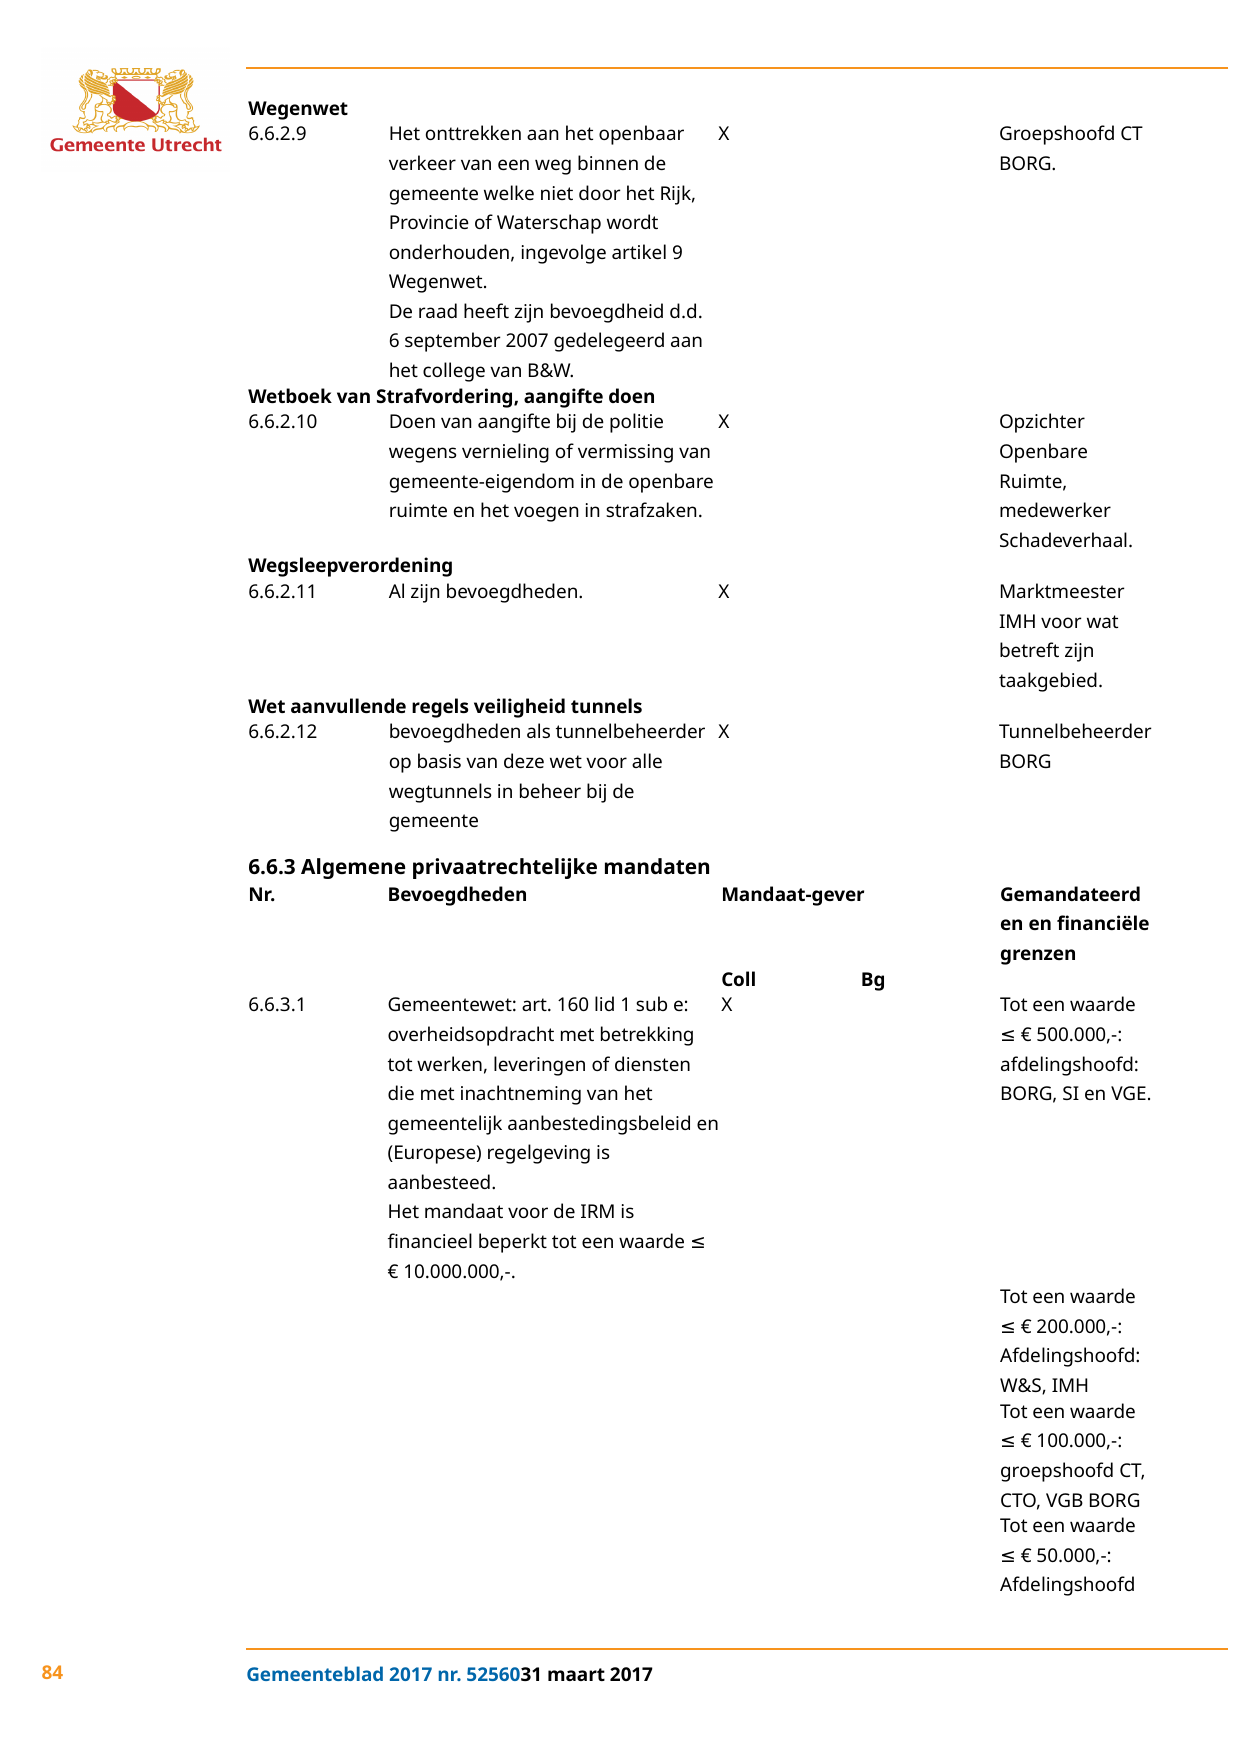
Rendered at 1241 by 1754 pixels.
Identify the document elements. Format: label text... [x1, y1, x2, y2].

table_cell Wegenwet [248, 95, 1152, 121]
table_cell Bg [861, 966, 1000, 992]
table_cell [721, 1398, 861, 1512]
table_header Bevoegdheden [388, 881, 721, 966]
table_cell X [718, 121, 858, 383]
picture [41, 47, 231, 172]
table_cell X [718, 409, 858, 553]
table_cell X [721, 992, 861, 1283]
table_cell [248, 1513, 387, 1597]
table_cell [859, 579, 999, 693]
table_cell [721, 1513, 861, 1597]
table_header Nr. [248, 881, 387, 966]
table_cell 6.6.2.10 [248, 409, 388, 553]
text 6.6.3 Algemene privaatrechtelijke mandaten [248, 852, 1152, 881]
table_cell Tot een waarde ≤ € 200.000,-: Afdelingshoofd: W&S, IMH [1000, 1284, 1152, 1398]
table_cell Coll [721, 966, 861, 992]
table_cell [859, 121, 999, 383]
table_cell Al zijn bevoegdheden. [389, 579, 718, 693]
table_cell [248, 966, 387, 992]
table_cell Marktmeester IMH voor wat betreft zijn taakgebied. [999, 579, 1152, 693]
table_cell bevoegdheden als tunnelbeheerder op basis van deze wet voor alle wegtunnels in beheer bij de gemeente [389, 719, 718, 833]
table_cell 6.6.3.1 [248, 992, 387, 1283]
table_cell Tunnelbeheerder BORG [999, 719, 1152, 833]
table_cell X [718, 719, 858, 833]
table_cell [248, 1398, 387, 1512]
table_header Gemandateerden en financiële grenzen [1000, 881, 1152, 966]
table_cell [388, 966, 721, 992]
table_cell [861, 1513, 1000, 1597]
table_cell 6.6.2.12 [248, 719, 388, 833]
table_cell Gemeentewet: art. 160 lid 1 sub e: overheidsopdracht met betrekking tot werken, leveringen of diensten die met inachtneming van het gemeentelijk aanbestedingsbeleid en (Europese) regelgeving is aanbesteed. Het mandaat voor de IRM is financieel beperkt tot een waarde ≤ € 10.000.000,-. [388, 992, 721, 1283]
table_cell [721, 1284, 861, 1398]
table_cell Wegsleepverordening [248, 553, 1152, 578]
table_cell Opzichter Openbare Ruimte, medewerker Schadeverhaal. [999, 409, 1152, 553]
table_cell [388, 1398, 721, 1512]
table_cell Tot een waarde ≤ € 100.000,-: groepshoofd CT, CTO, VGB BORG [1000, 1398, 1152, 1512]
table_cell [388, 1284, 721, 1398]
table_cell [388, 1513, 721, 1597]
table_cell Tot een waarde ≤ € 50.000,-: Afdelingshoofd [1000, 1513, 1152, 1597]
table_cell Doen van aangifte bij de politie wegens vernieling of vermissing van gemeente-eigendom in de openbare ruimte en het voegen in strafzaken. [389, 409, 718, 553]
table_cell [859, 719, 999, 833]
table_cell Wet aanvullende regels veiligheid tunnels [248, 693, 1152, 719]
table_cell [861, 1284, 1000, 1398]
table_cell Tot een waarde ≤ € 500.000,-: afdelingshoofd: BORG, SI en VGE. [1000, 992, 1152, 1283]
table_cell Het onttrekken aan het openbaar verkeer van een weg binnen de gemeente welke niet door het Rijk, Provincie of Waterschap wordt onderhouden, ingevolge artikel 9 Wegenwet. De raad heeft zijn bevoegdheid d.d. 6 september 2007 gedelegeerd aan het college van B&W. [389, 121, 718, 383]
table_cell [861, 992, 1000, 1283]
table_cell Wetboek van Strafvordering, aangifte doen [248, 383, 1152, 409]
table_header Mandaat-gever [721, 881, 1000, 966]
table_cell X [718, 579, 858, 693]
table_cell Groepshoofd CT BORG. [999, 121, 1152, 383]
table_cell [248, 1284, 387, 1398]
table_cell [861, 1398, 1000, 1512]
table_cell 6.6.2.11 [248, 579, 388, 693]
table_cell [859, 409, 999, 553]
table_cell [1000, 966, 1152, 992]
table_cell 6.6.2.9 [248, 121, 388, 383]
